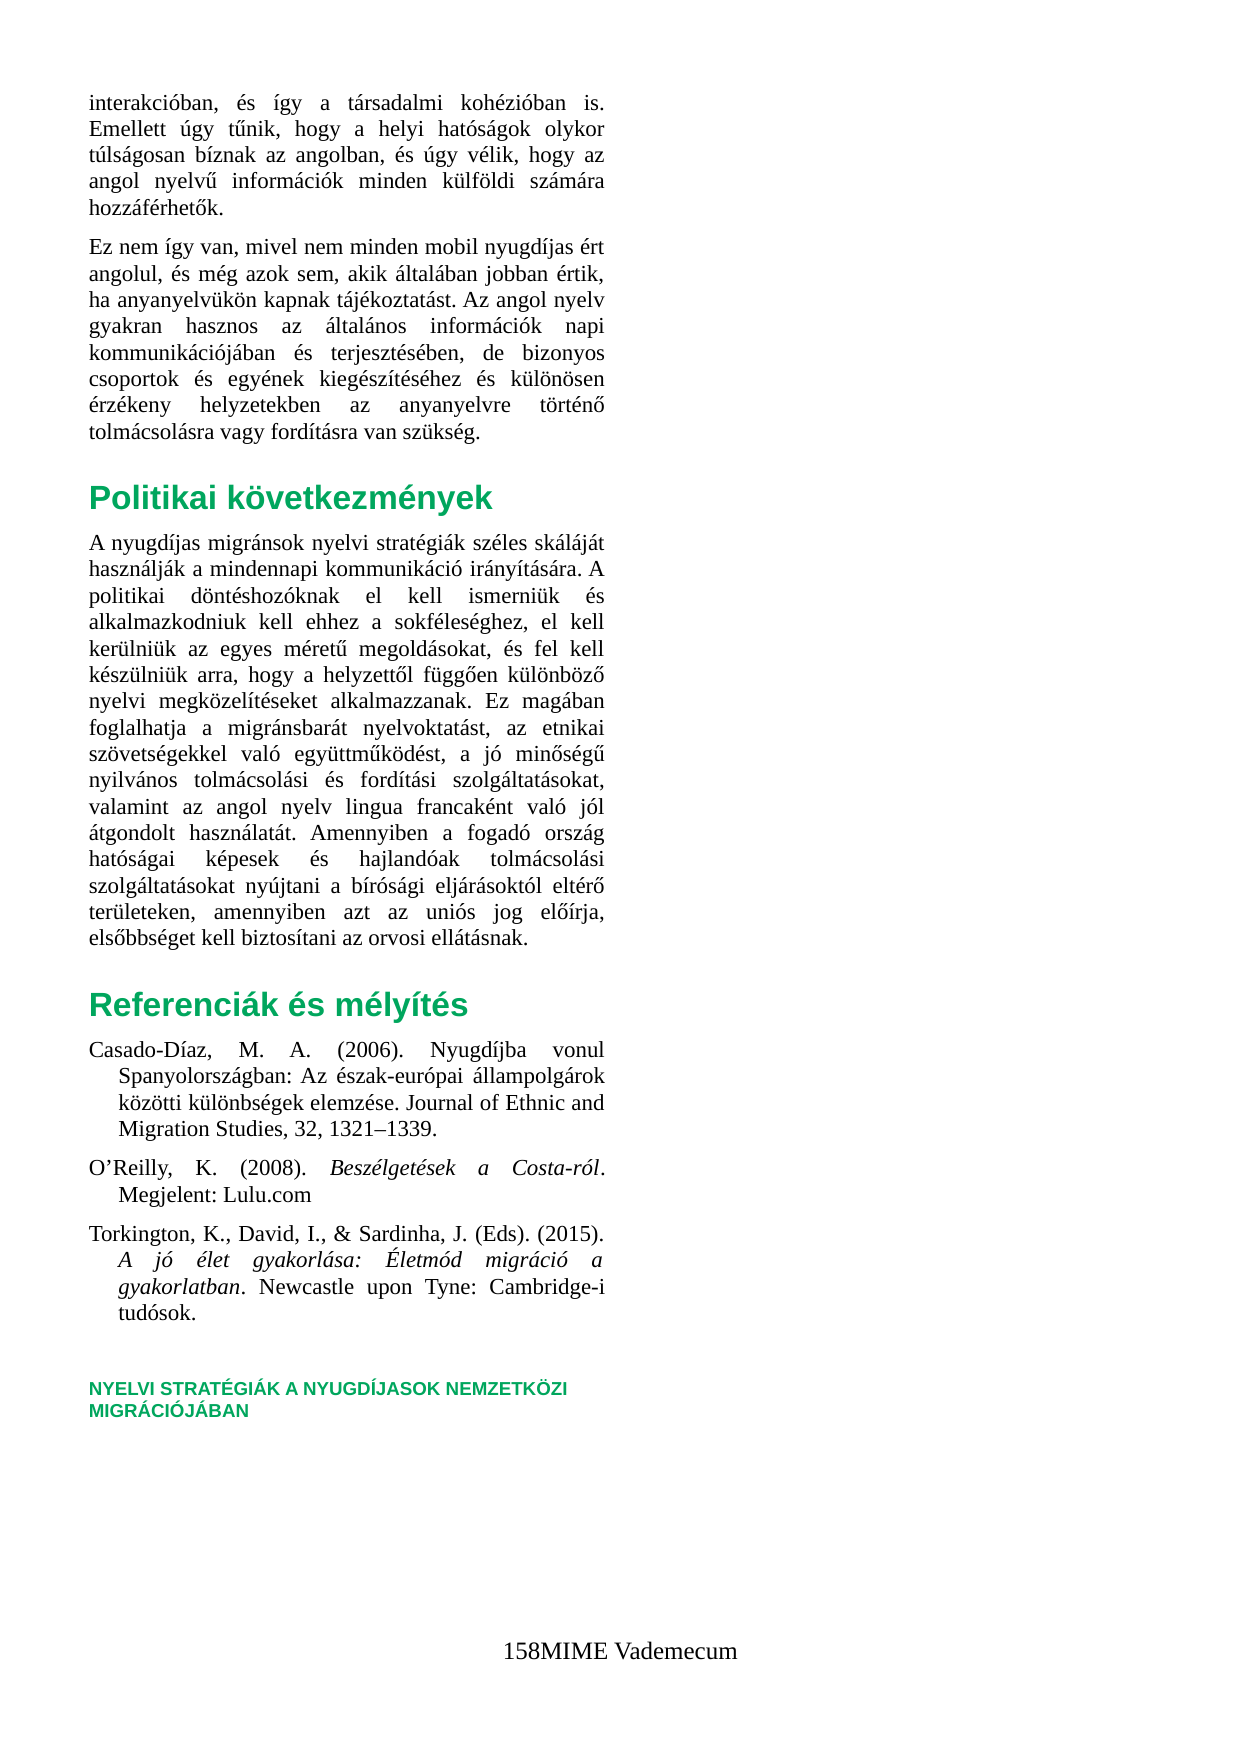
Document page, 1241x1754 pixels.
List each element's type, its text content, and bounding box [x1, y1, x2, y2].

text O’Reilly, K. (2008). Beszélgetések a Costa-ról. Megjelent: Lulu.com [88, 1154, 605, 1207]
text Torkington, K., David, I., & Sardinha, J. (Eds). (2015). A jó élet gyakorlása: Életmód migráció a gyakorlatban. Newcastle upon Tyne: Cambridge-i tudósok. [88, 1220, 605, 1325]
text interakcióban, és így a társadalmi kohézióban is. Emellett úgy tűnik, hogy a helyi hatóságok olykor túlságosan bíznak az angolban, és úgy vélik, hogy az angol nyelvű információk minden külföldi számára hozzáférhetők. [88, 88, 605, 220]
text NYELVI STRATÉGIÁK A NYUGDÍJASOK NEMZETKÖZI MIGRÁCIÓJÁBAN [88, 1378, 605, 1421]
text Casado-Díaz, M. A. (2006). Nyugdíjba vonul Spanyolországban: Az észak-európai állampolgárok közötti különbségek elemzése. Journal of Ethnic and Migration Studies, 32, 1321–1339. [88, 1036, 605, 1141]
text A nyugdíjas migránsok nyelvi stratégiák széles skáláját használják a mindennapi kommunikáció irányítására. A politikai döntéshozóknak el kell ismerniük és alkalmazkodniuk kell ehhez a sokféleséghez, el kell kerülniük az egyes méretű megoldásokat, és fel kell készülniük arra, hogy a helyzettől függően különböző nyelvi megközelítéseket alkalmazzanak. Ez magában foglalhatja a migránsbarát nyelvoktatást, az etnikai szövetségekkel való együttműködést, a jó minőségű nyilvános tolmácsolási és fordítási szolgáltatásokat, valamint az angol nyelv lingua francaként való jól átgondolt használatát. Amennyiben a fogadó ország hatóságai képesek és hajlandóak tolmácsolási szolgáltatásokat nyújtani a bírósági eljárásoktól eltérő területeken, amennyiben azt az uniós jog előírja, elsőbbséget kell biztosítani az orvosi ellátásnak. [88, 529, 605, 951]
text Ez nem így van, mivel nem minden mobil nyugdíjas ért angolul, és még azok sem, akik általában jobban értik, ha anyanyelvükön kapnak tájékoztatást. Az angol nyelv gyakran hasznos az általános információk napi kommunikációjában és terjesztésében, de bizonyos csoportok és egyének kiegészítéséhez és különösen érzékeny helyzetekben az anyanyelvre történő tolmácsolásra vagy fordításra van szükség. [88, 233, 605, 444]
subtitle Referenciák és mélyítés [88, 985, 605, 1023]
subtitle Politikai következmények [88, 478, 605, 517]
